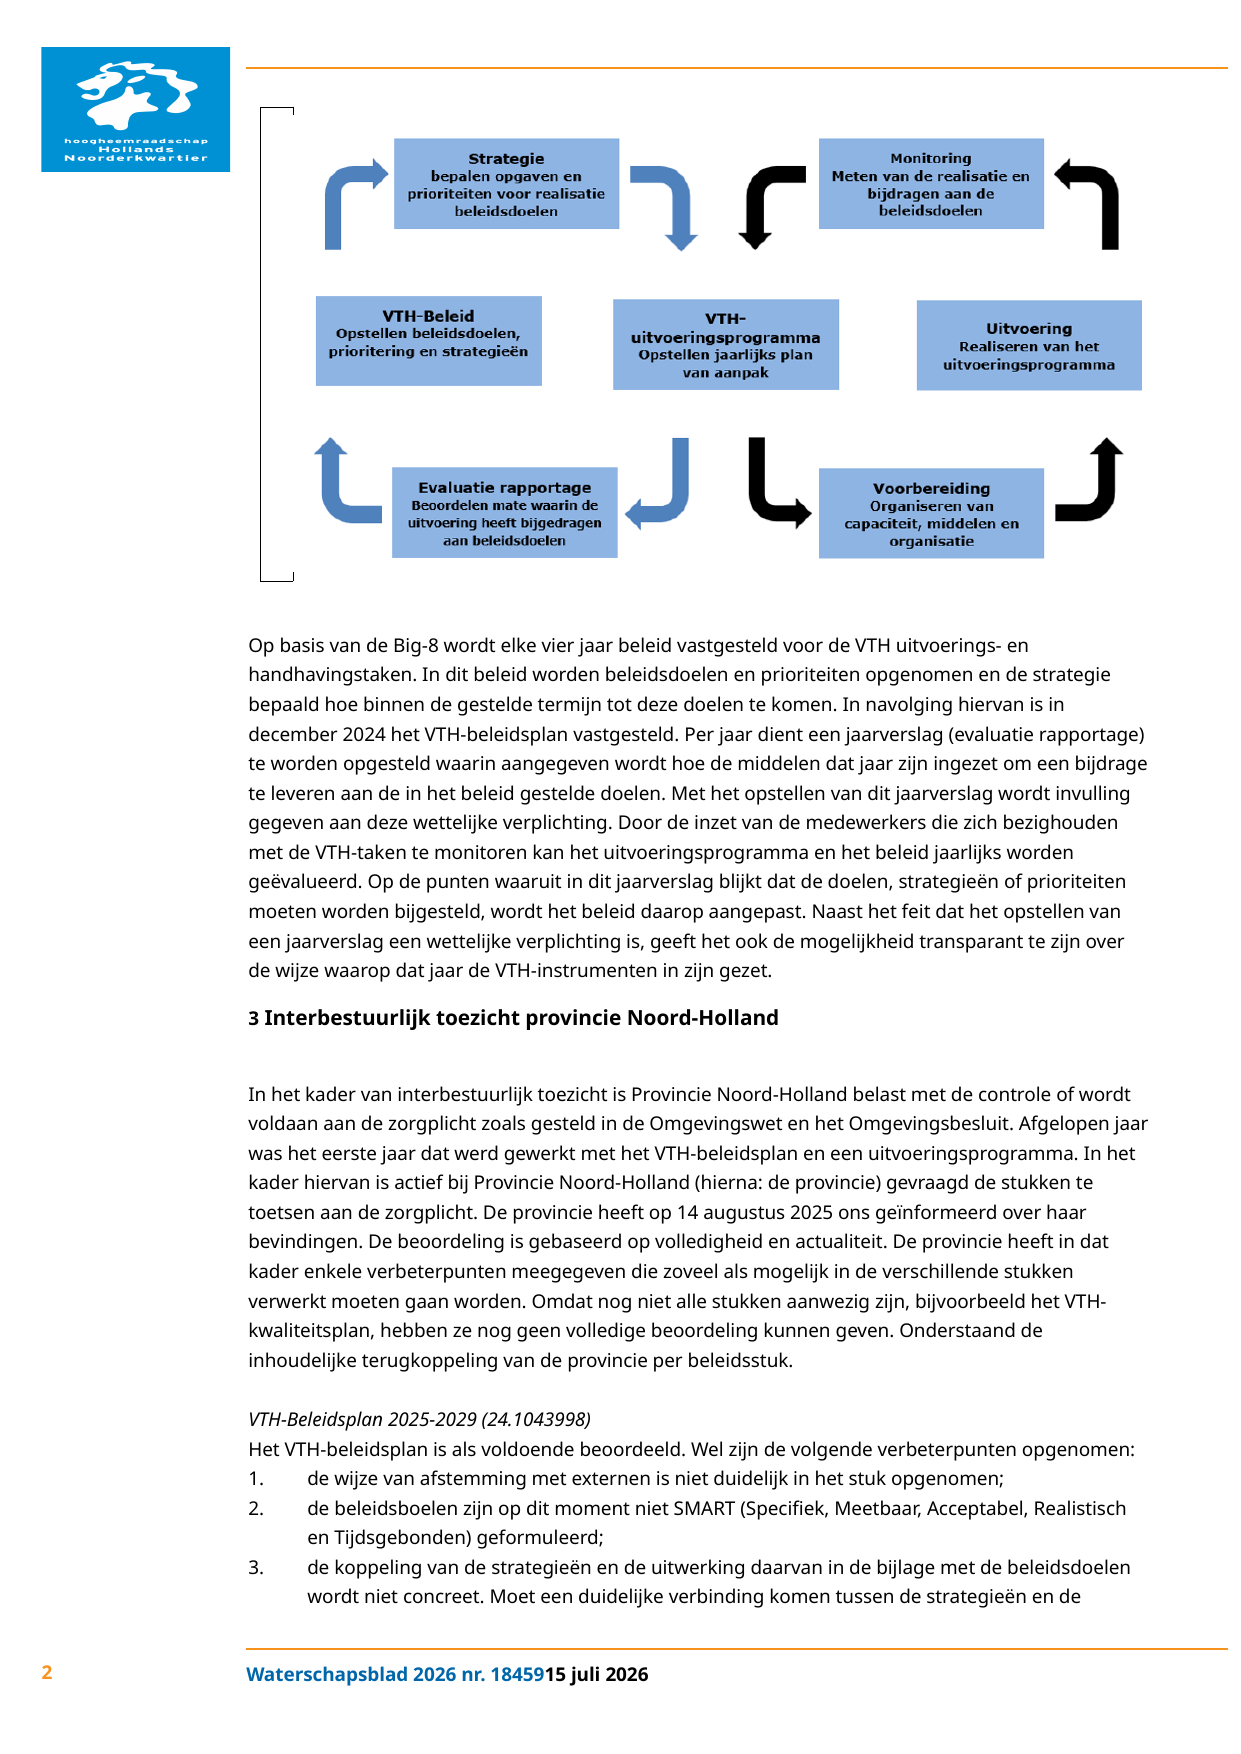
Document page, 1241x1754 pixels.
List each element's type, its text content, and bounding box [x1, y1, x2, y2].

text VTH-Beleidsplan 2025-2029 (24.1043998) [248, 1406, 1152, 1432]
picture [88, 87, 157, 130]
picture [78, 64, 122, 99]
text In het kader van interbestuurlijk toezicht is Provincie Noord-Holland belast met de controle of wordt voldaan aan de zorgplicht zoals gesteld in de Omgevingswet en het Omgevingsbesluit. Afgelopen jaar was het eerste jaar dat werd gewerkt met het VTH-beleidsplan en een uitvoeringsprogramma. In het kader hiervan is actief bij Provincie Noord-Holland (hierna: de provincie) gevraagd de stukken te toetsen aan de zorgplicht. De provincie heeft op 14 augustus 2025 ons geïnformeerd over haar bevindingen. De beoordeling is gebaseerd op volledigheid en actualiteit. De provincie heeft in dat kader enkele verbeterpunten meegegeven die zoveel als mogelijk in de verschillende stukken verwerkt moeten gaan worden. Omdat nog niet alle stukken aanwezig zijn, bijvoorbeeld het VTH-kwaliteitsplan, hebben ze nog geen volledige beoordeling kunnen geven. Onderstaand de inhoudelijke terugkoppeling van de provincie per beleidsstuk. [248, 1081, 1152, 1373]
list de wijze van afstemming met externen is niet duidelijk in het stuk opgenomen; [248, 1465, 1152, 1491]
text Het VTH-beleidsplan is als voldoende beoordeeld. Wel zijn de volgende verbeterpunten opgenomen: [248, 1436, 1152, 1461]
picture [129, 76, 144, 82]
picture [268, 115, 1155, 572]
picture [118, 62, 197, 112]
list de koppeling van de strategieën en de uitwerking daarvan in de bijlage met de beleidsdoelen wordt niet concreet. Moet een duidelijke verbinding komen tussen de strategieën en de [248, 1554, 1152, 1609]
text Op basis van de Big-8 wordt elke vier jaar beleid vastgesteld voor de VTH uitvoerings- en handhavingstaken. In dit beleid worden beleidsdoelen en prioriteiten opgenomen en de strategie bepaald hoe binnen de gestelde termijn tot deze doelen te komen. In navolging hiervan is in december 2024 het VTH-beleidsplan vastgesteld. Per jaar dient een jaarverslag (evaluatie rapportage) te worden opgesteld waarin aangegeven wordt hoe de middelen dat jaar zijn ingezet om een bijdrage te leveren aan de in het beleid gestelde doelen. Met het opstellen van dit jaarverslag wordt invulling gegeven aan deze wettelijke verplichting. Door de inzet van de medewerkers die zich bezighouden met de VTH-taken te monitoren kan het uitvoeringsprogramma en het beleid jaarlijks worden geëvalueerd. Op de punten waaruit in dit jaarverslag blijkt dat de doelen, strategieën of prioriteiten moeten worden bijgesteld, wordt het beleid daarop aangepast. Naast het feit dat het opstellen van een jaarverslag een wettelijke verplichting is, geeft het ook de mogelijkheid transparant te zijn over de wijze waarop dat jaar de VTH-instrumenten in zijn gezet. [248, 632, 1152, 983]
list de beleidsboelen zijn op dit moment niet SMART (Specifiek, Meetbaar, Acceptabel, Realistisch en Tijdsgebonden) geformuleerd; [248, 1495, 1152, 1550]
text 3 Interbestuurlijk toezicht provincie Noord-Holland [248, 1003, 1152, 1031]
